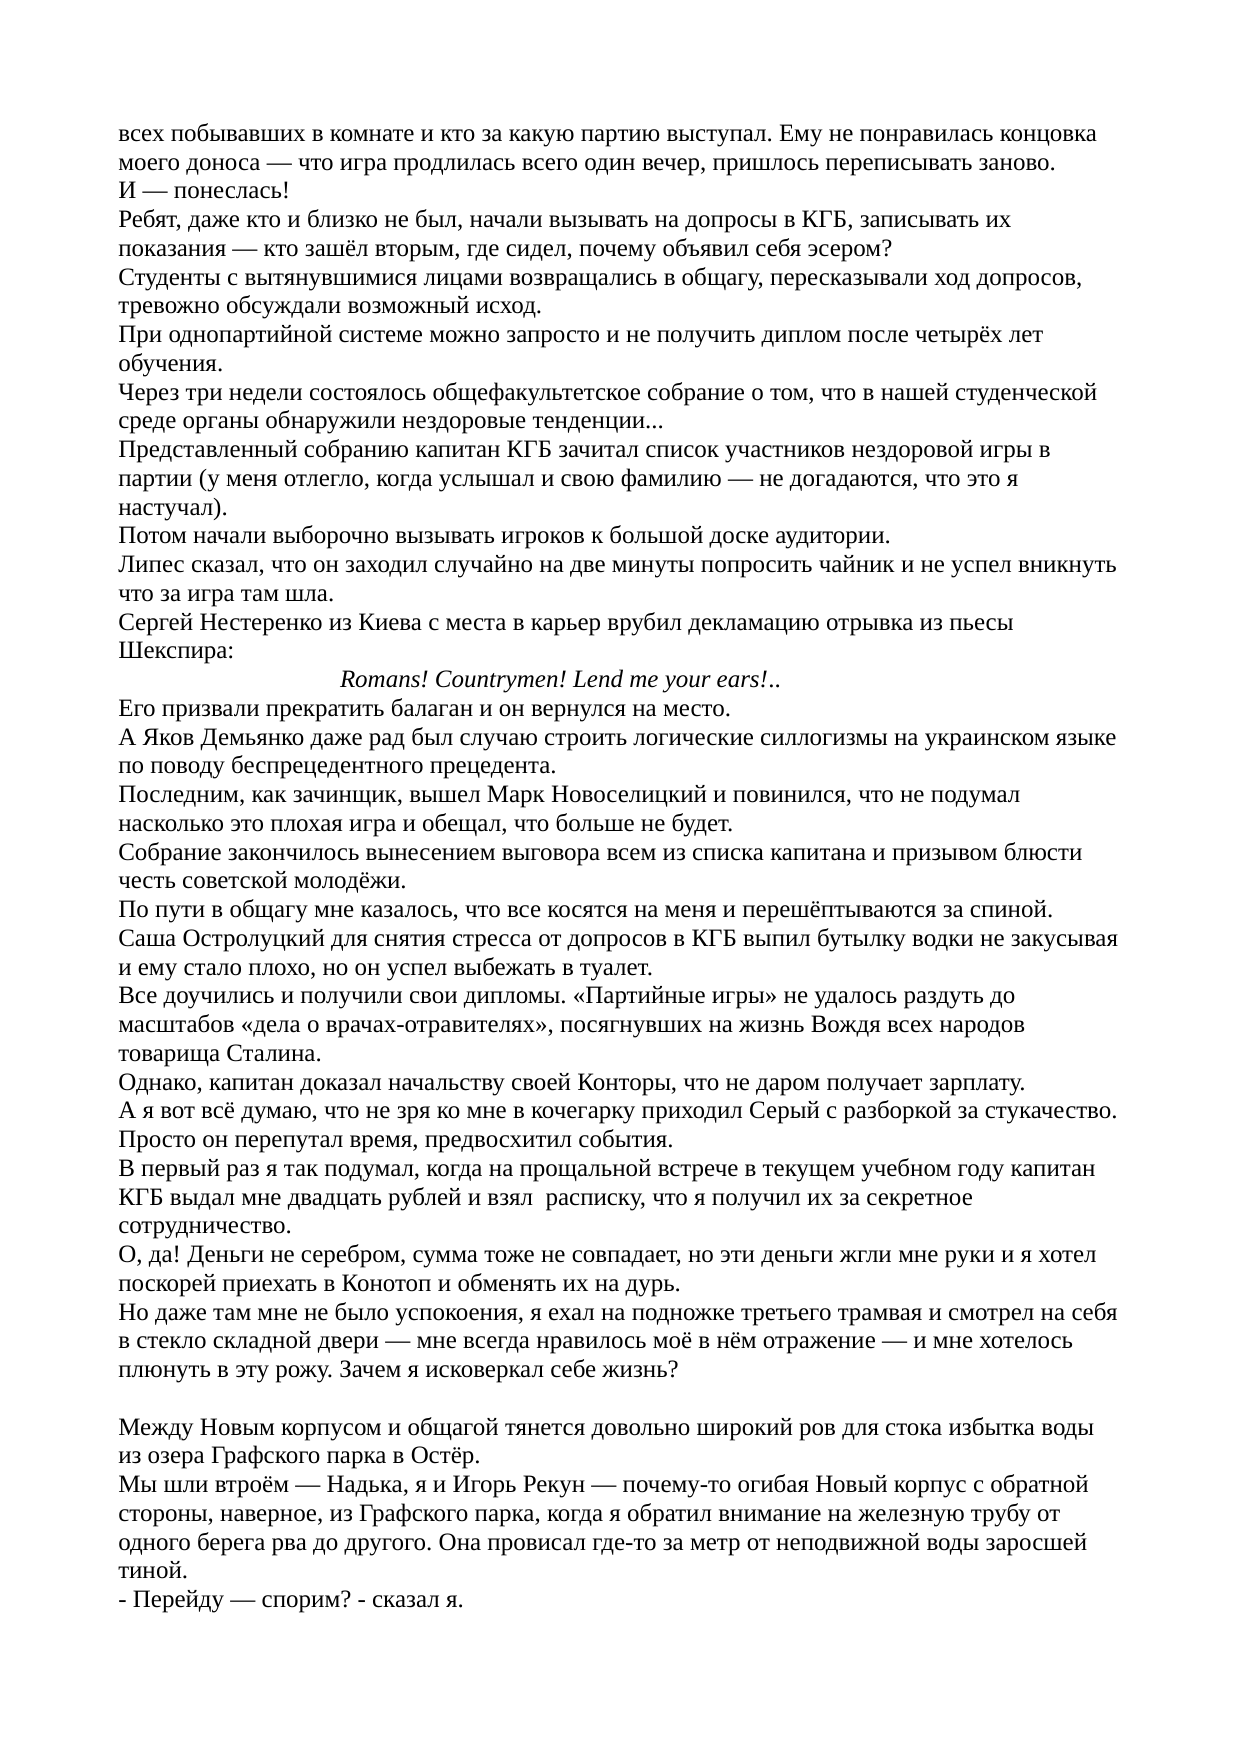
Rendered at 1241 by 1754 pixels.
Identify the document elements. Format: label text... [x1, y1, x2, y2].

text И — понеслась! [118, 176, 1122, 204]
text Ребят, даже кто и близко не был, начали вызывать на допросы в КГБ, записывать их показания — кто зашёл вторым, где сидел, почему объявил себя эсером? [118, 204, 1122, 262]
text Через три недели состоялось общефакультетское собрание о том, что в нашей студенческой среде органы обнаружили нездоровые тенденции... [118, 377, 1122, 434]
text В первый раз я так подумал, когда на прощальной встрече в текущем учебном году капитан КГБ выдал мне двадцать рублей и взял расписку, что я получил их за секретное сотрудничество. [118, 1153, 1122, 1239]
text Липес сказал, что он заходил случайно на две минуты попросить чайник и не успел вникнуть что за игра там шла. [118, 549, 1122, 607]
text Однако, капитан доказал начальству своей Конторы, что не даром получает зарплату. [118, 1067, 1122, 1096]
text Представленный собранию капитан КГБ зачитал список участников нездоровой игры в партии (у меня отлегло, когда услышал и свою фамилию — не догадаются, что это я настучал). [118, 434, 1122, 521]
text Между Новым корпусом и общагой тянется довольно широкий ров для стока избытка воды из озера Графского парка в Остёр. [118, 1412, 1122, 1469]
text Его призвали прекратить балаган и он вернулся на место. [118, 693, 1122, 722]
text Собрание закончилось вынесением выговора всем из списка капитана и призывом блюсти честь советской молодёжи. [118, 837, 1122, 894]
text - Перейду — спорим? - сказал я. [118, 1584, 1122, 1613]
text Последним, как зачинщик, вышел Марк Новоселицкий и повинился, что не подумал насколько это плохая игра и обещал, что больше не будет. [118, 779, 1122, 837]
text Сергей Нестеренко из Киева с места в карьер врубил декламацию отрывка из пьесы Шекспира: [118, 607, 1122, 664]
text Мы шли втроём — Надька, я и Игорь Рекун — почему-то огибая Новый корпус с обратной стороны, наверное, из Графского парка, когда я обратил внимание на железную трубу от одного берега рва до другого. Она провисал где-то за метр от неподвижной воды заросшей тиной. [118, 1469, 1122, 1584]
text При однопартийной системе можно запросто и не получить диплом после четырёх лет обучения. [118, 319, 1122, 377]
text Все доучились и получили свои дипломы. «Партийные игры» не удалось раздуть до масштабов «дела о врачах-отравителях», посягнувших на жизнь Вождя всех народов товарища Сталина. [118, 981, 1122, 1067]
text А я вот всё думаю, что не зря ко мне в кочегарку приходил Серый с разборкой за стукачество. Просто он перепутал время, предвосхитил события. [118, 1096, 1122, 1153]
text Студенты с вытянувшимися лицами возвращались в общагу, пересказывали ход допросов, тревожно обсуждали возможный исход. [118, 262, 1122, 319]
text Потом начали выборочно вызывать игроков к большой доске аудитории. [118, 521, 1122, 549]
text О, да! Деньги не серебром, сумма тоже не совпадает, но эти деньги жгли мне руки и я хотел поскорей приехать в Конотоп и обменять их на дурь. [118, 1239, 1122, 1297]
text А Яков Демьянко даже рад был случаю строить логические силлогизмы на украинском языке по поводу беспрецедентного прецедента. [118, 722, 1122, 779]
text всех побывавших в комнате и кто за какую партию выступал. Ему не понравилась концовка моего доноса — что игра продлилась всего один вечер, пришлось переписывать заново. [118, 118, 1122, 176]
text Но даже там мне не было успокоения, я ехал на подножке третьего трамвая и смотрел на себя в стекло складной двери — мне всегда нравилось моё в нём отражение — и мне хотелось плюнуть в эту рожу. Зачем я исковеркал себе жизнь? [118, 1297, 1122, 1383]
text По пути в общагу мне казалось, что все косятся на меня и перешёптываются за спиной. [118, 894, 1122, 923]
text Саша Остролуцкий для снятия стресса от допросов в КГБ выпил бутылку водки не закусывая и ему стало плохо, но он успел выбежать в туалет. [118, 923, 1122, 981]
text Romans! Countrymen! Lend me your ears!.. [118, 664, 1122, 693]
